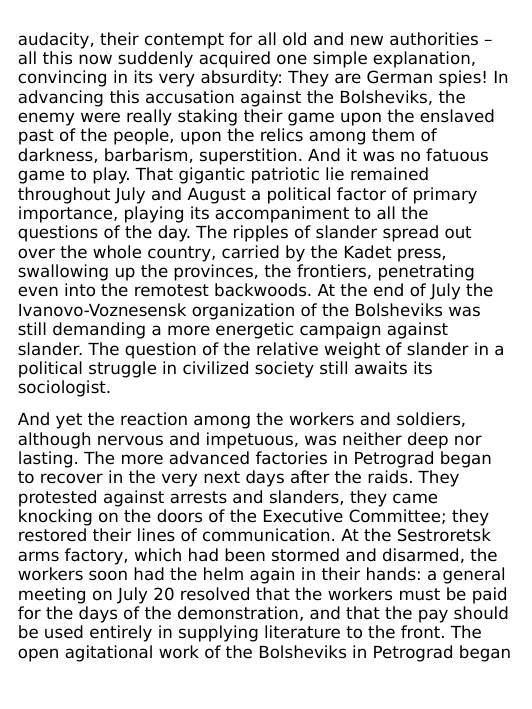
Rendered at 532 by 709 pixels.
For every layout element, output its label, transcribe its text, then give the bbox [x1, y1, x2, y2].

text And yet the reaction among the workers and soldiers, although nervous and impetuous, was neither deep nor lasting. The more advanced factories in Petrograd began to recover in the very next days after the raids. They protested against arrests and slanders, they came knocking on the doors of the Executive Committee; they restored their lines of communication. At the Sestroretsk arms factory, which had been stormed and disarmed, the workers soon had the helm again in their hands: a general meeting on July 20 resolved that the workers must be paid for the days of the demonstration, and that the pay should be used entirely in supplying literature to the front. The open agitational work of the Bolsheviks in Petrograd began [18, 410, 514, 662]
text audacity, their contempt for all old and new authorities – all this now suddenly acquired one simple explanation, convincing in its very absurdity: They are German spies! In advancing this accusation against the Bolsheviks, the enemy were really staking their game upon the enslaved past of the people, upon the relics among them of darkness, barbarism, superstition. And it was no fatuous game to play. That gigantic patriotic lie remained throughout July and August a political factor of primary importance, playing its accompaniment to all the questions of the day. The ripples of slander spread out over the whole country, carried by the Kadet press, swallowing up the provinces, the frontiers, penetrating even into the remotest backwoods. At the end of July the Ivanovo-Voznesensk organization of the Bolsheviks was still demanding a more energetic campaign against slander. The question of the relative weight of slander in a political struggle in civilized society still awaits its sociologist. [18, 29, 514, 398]
